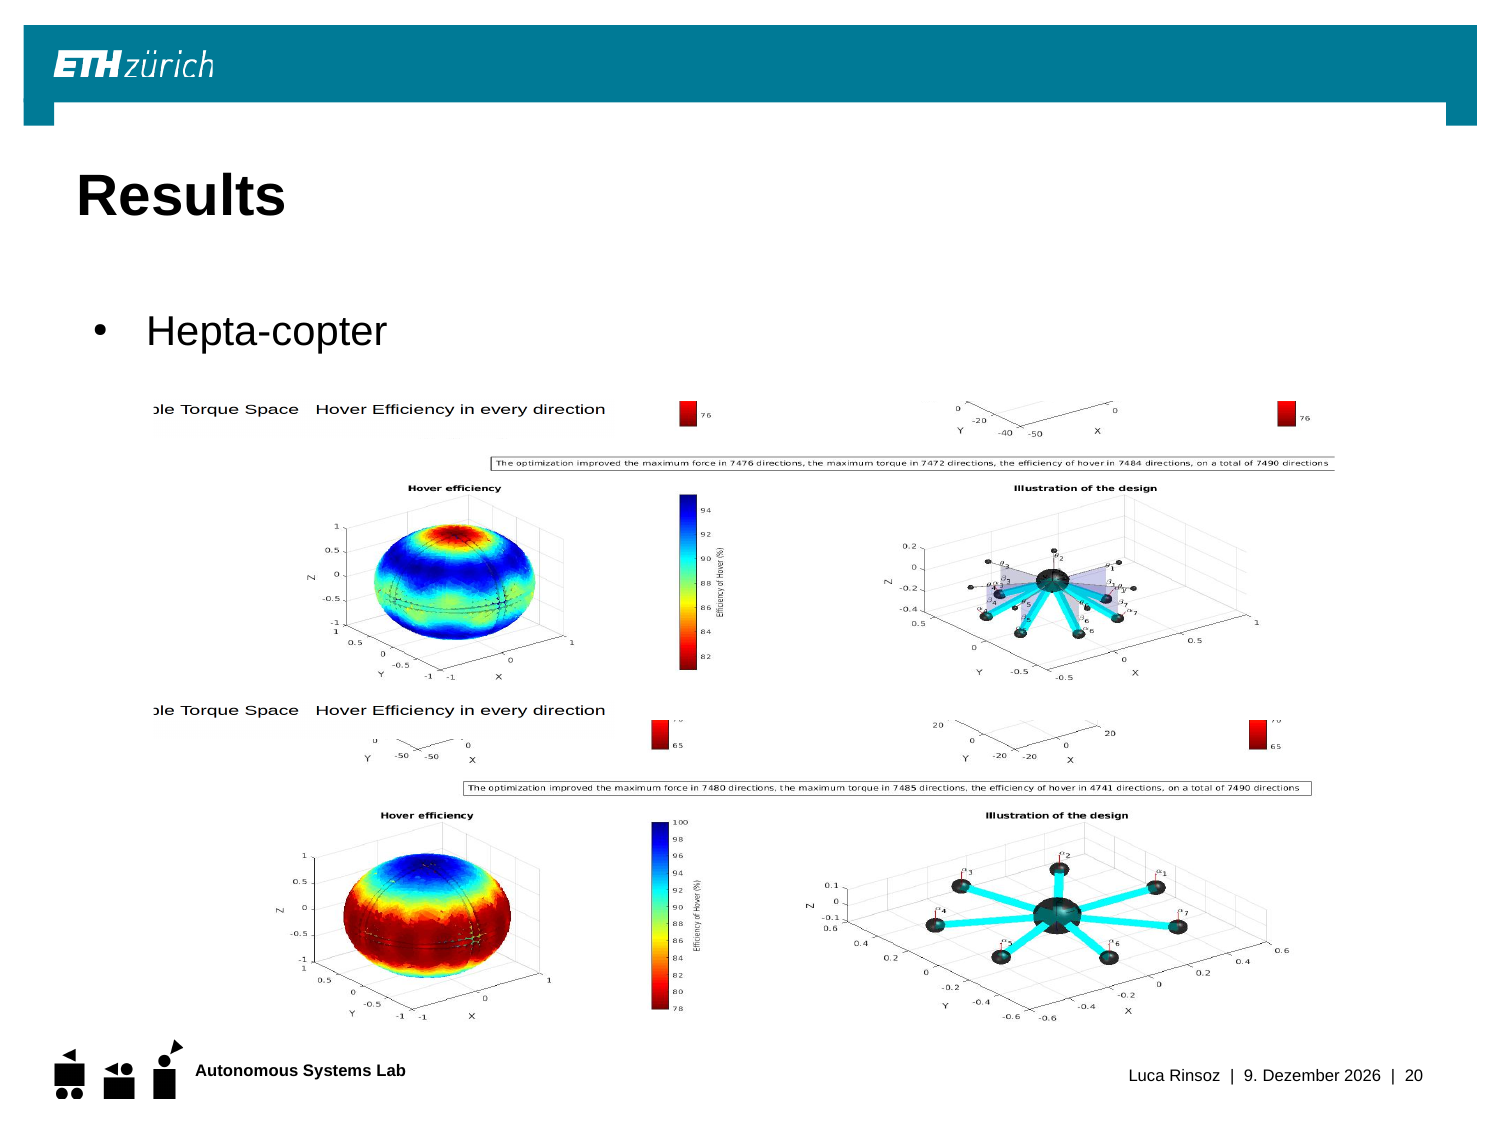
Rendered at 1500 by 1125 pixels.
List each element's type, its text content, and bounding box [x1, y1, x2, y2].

title Results [53, 101, 1447, 290]
picture [153, 399, 1335, 1053]
list Hepta-copter [75, 307, 1426, 1054]
